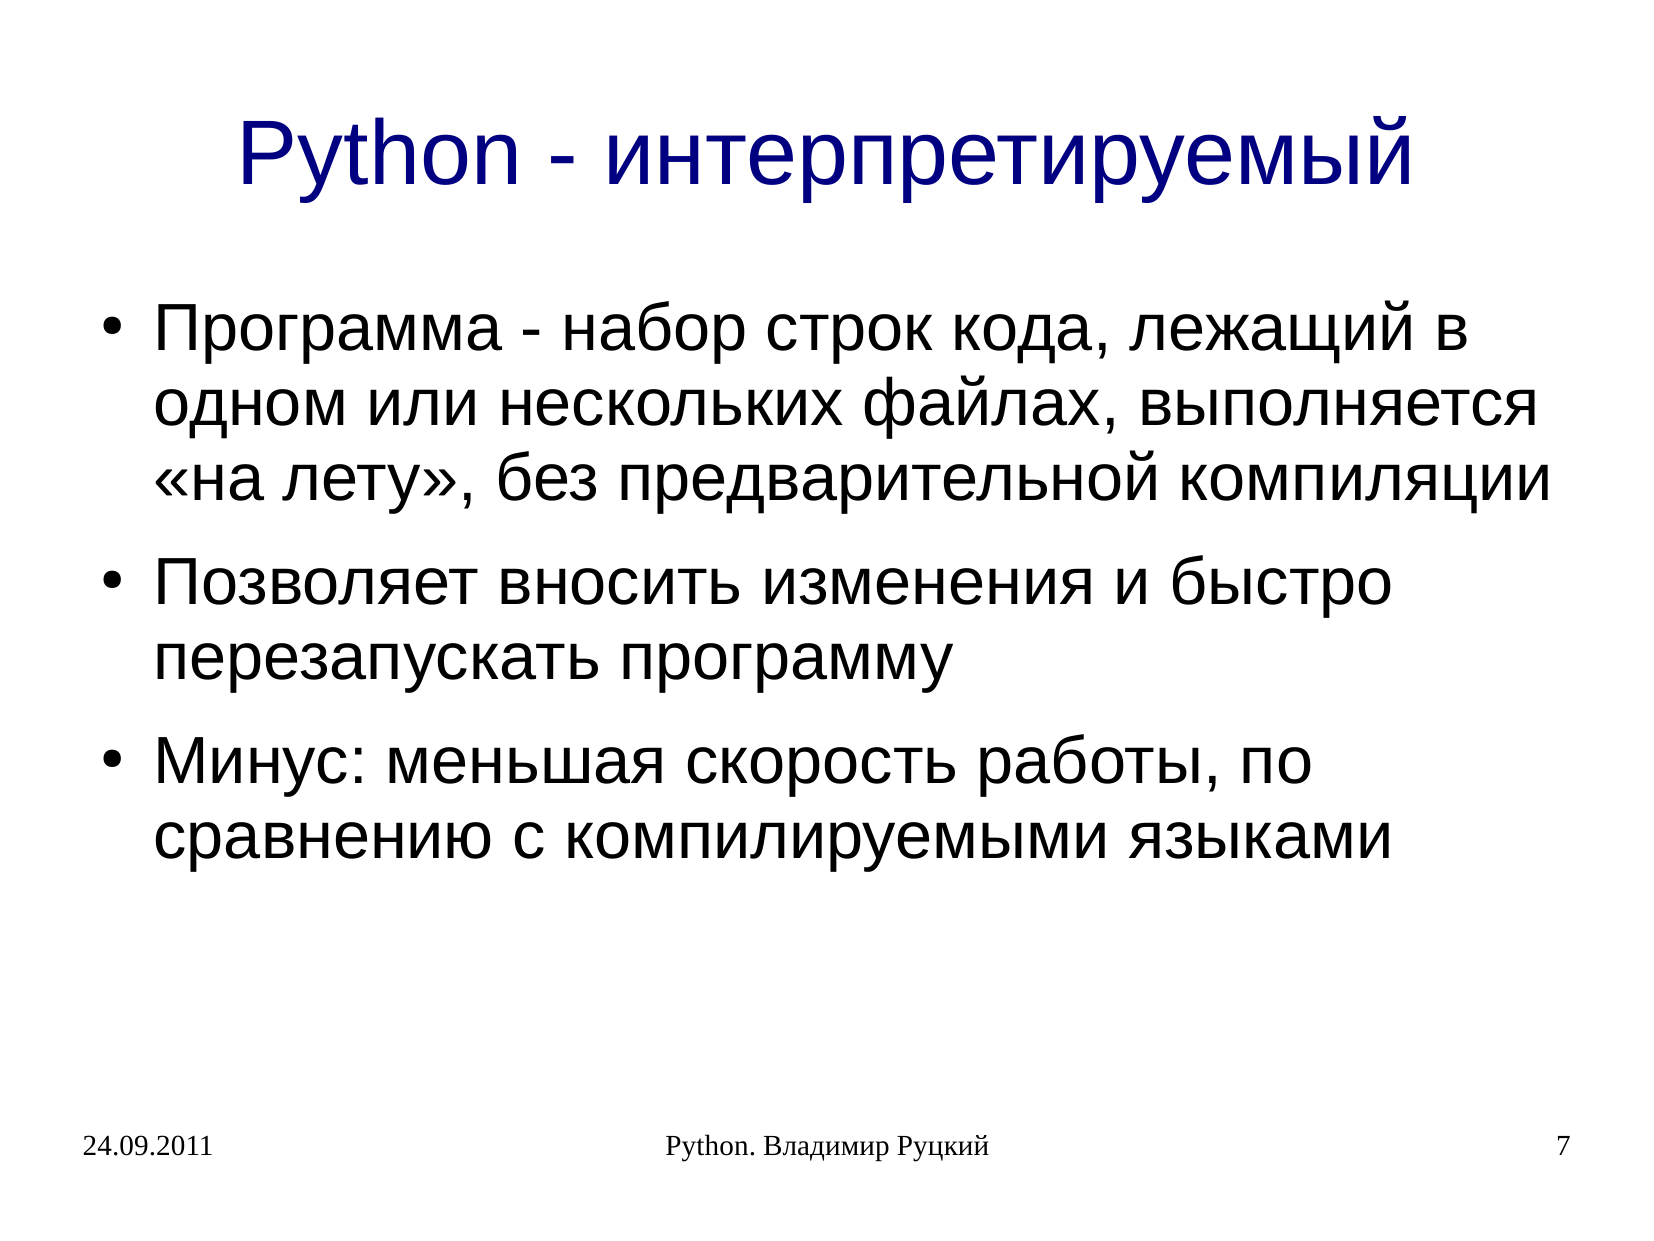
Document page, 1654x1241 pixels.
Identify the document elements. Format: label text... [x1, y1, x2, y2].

title Python - интерпретируемый [82, 49, 1571, 257]
list Программа - набор строк кода, лежащий в одном или нескольких файлах, выполняется «на лету», без предварительной компиляции Позволяет вносить изменения и быстро перезапускать программу Минус: меньшая скорость работы, по сравнению с компилируемыми языками [82, 290, 1571, 1109]
